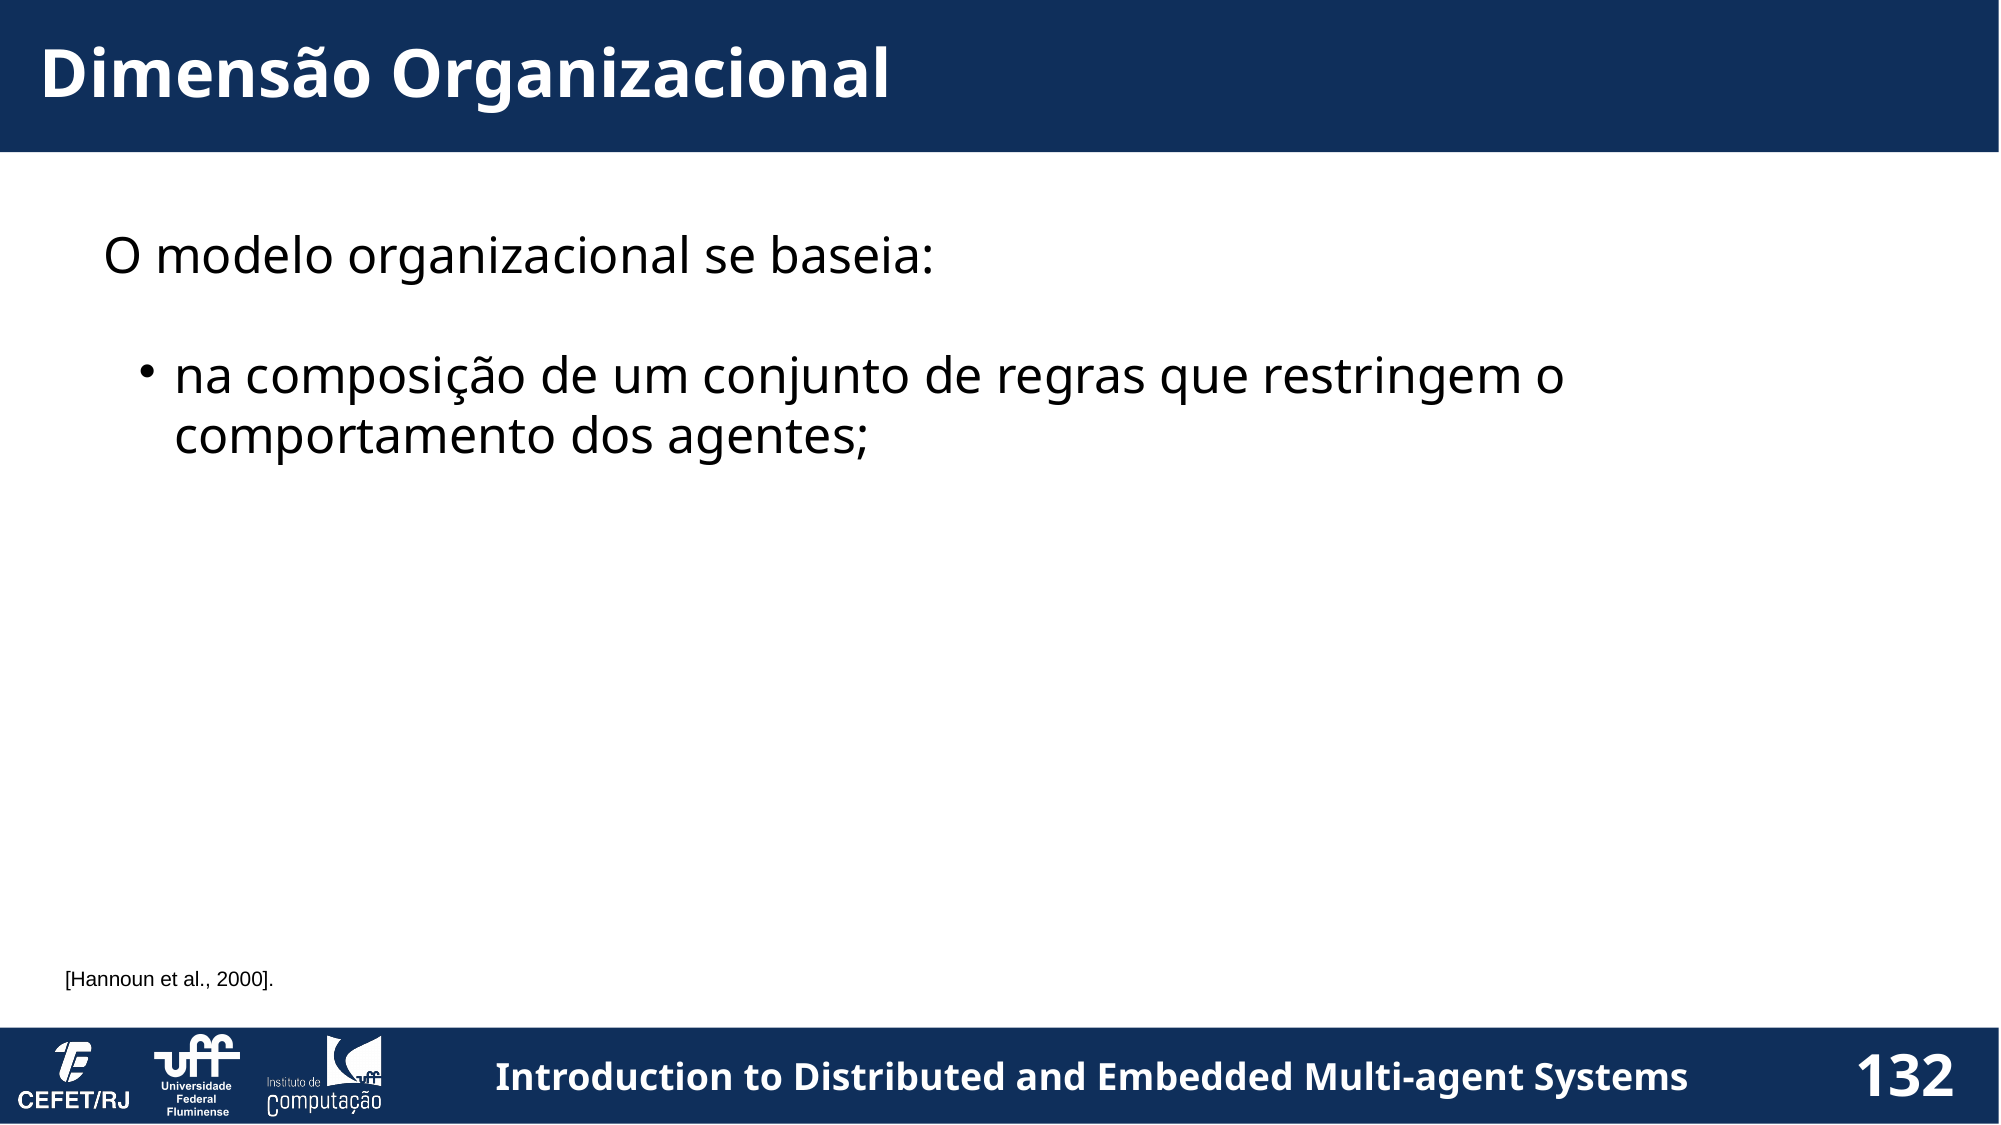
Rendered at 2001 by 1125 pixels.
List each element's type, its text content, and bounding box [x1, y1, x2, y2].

text_box Dimensão Organizacional [25, 23, 1999, 119]
text_box [Hannoun et al., 2000]. [50, 958, 1969, 999]
picture [153, 1033, 241, 1121]
picture [18, 1021, 129, 1125]
text_box O modelo organizacional se baseia: na composição de um conjunto de regras que restringem o comportamento dos agentes; [88, 216, 1949, 472]
picture [265, 1033, 383, 1117]
